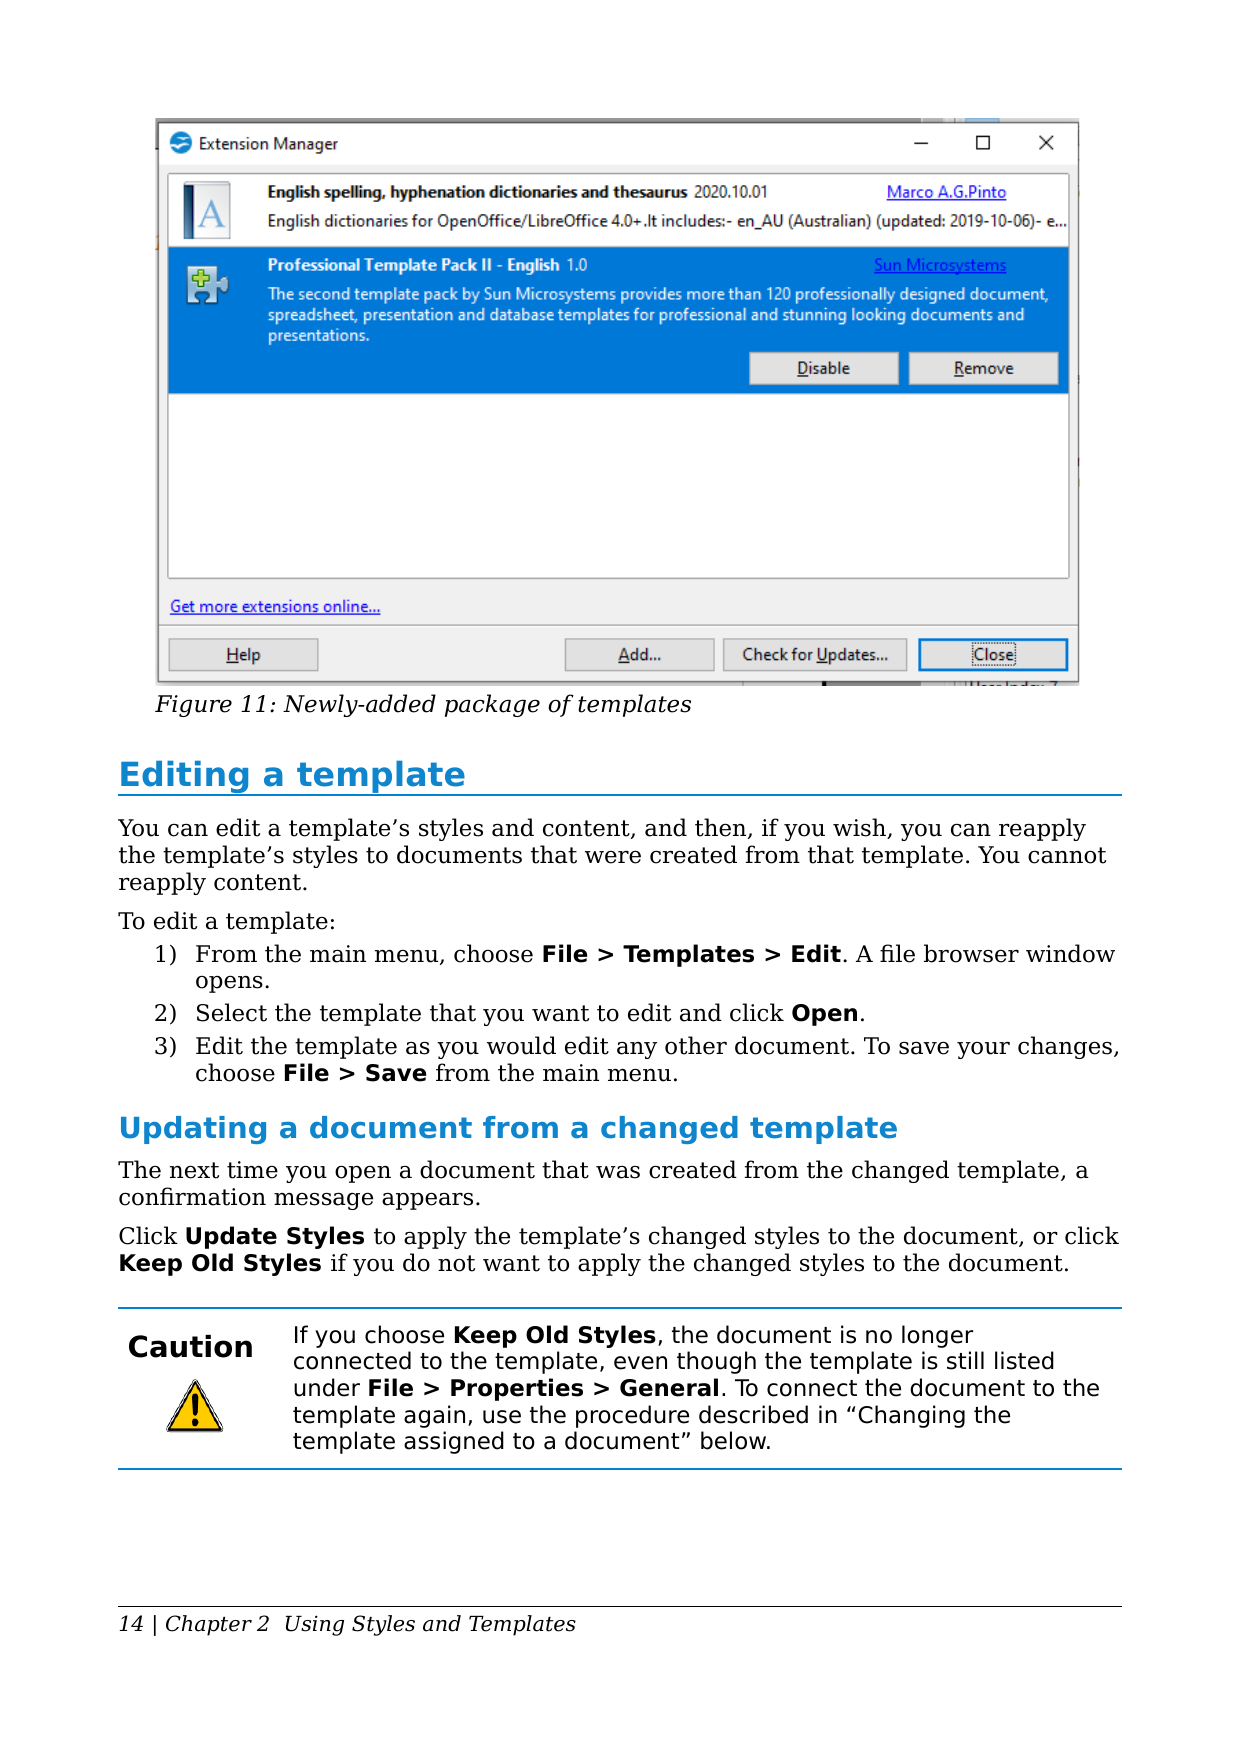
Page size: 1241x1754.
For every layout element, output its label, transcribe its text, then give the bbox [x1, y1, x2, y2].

list To edit a template: [118, 908, 1122, 934]
text Figure 11: Newly-added package of templates [155, 691, 1085, 718]
list Select the template that you want to edit and click Open. [177, 1001, 1122, 1027]
subtitle Updating a document from a changed template [118, 1111, 1122, 1145]
table_header Caution [118, 1309, 271, 1468]
picture [162, 1375, 227, 1436]
list From the main menu, choose File > Templates > Edit. A file browser window opens. [177, 941, 1122, 994]
picture [155, 118, 1080, 686]
list Edit the template as you would edit any other document. To save your changes, choose File > Save from the main menu. [177, 1033, 1122, 1087]
text Click Update Styles to apply the template’s changed styles to the document, or click Keep Old Styles if you do not want to apply the changed styles to the document. [118, 1223, 1122, 1277]
subtitle Editing a template [118, 756, 1122, 794]
table_header If you choose Keep Old Styles, the document is no longer connected to the template, even though the template is still listed under File > Properties > General. To connect the document to the template again, use the procedure described in “Changing the template assigned to a document” below. [271, 1309, 1122, 1468]
text The next time you open a document that was created from the changed template, a confirmation message appears. [118, 1157, 1122, 1211]
text You can edit a template’s styles and content, and then, if you wish, you can reapply the template’s styles to documents that were created from that template. You cannot reapply content. [118, 815, 1122, 895]
